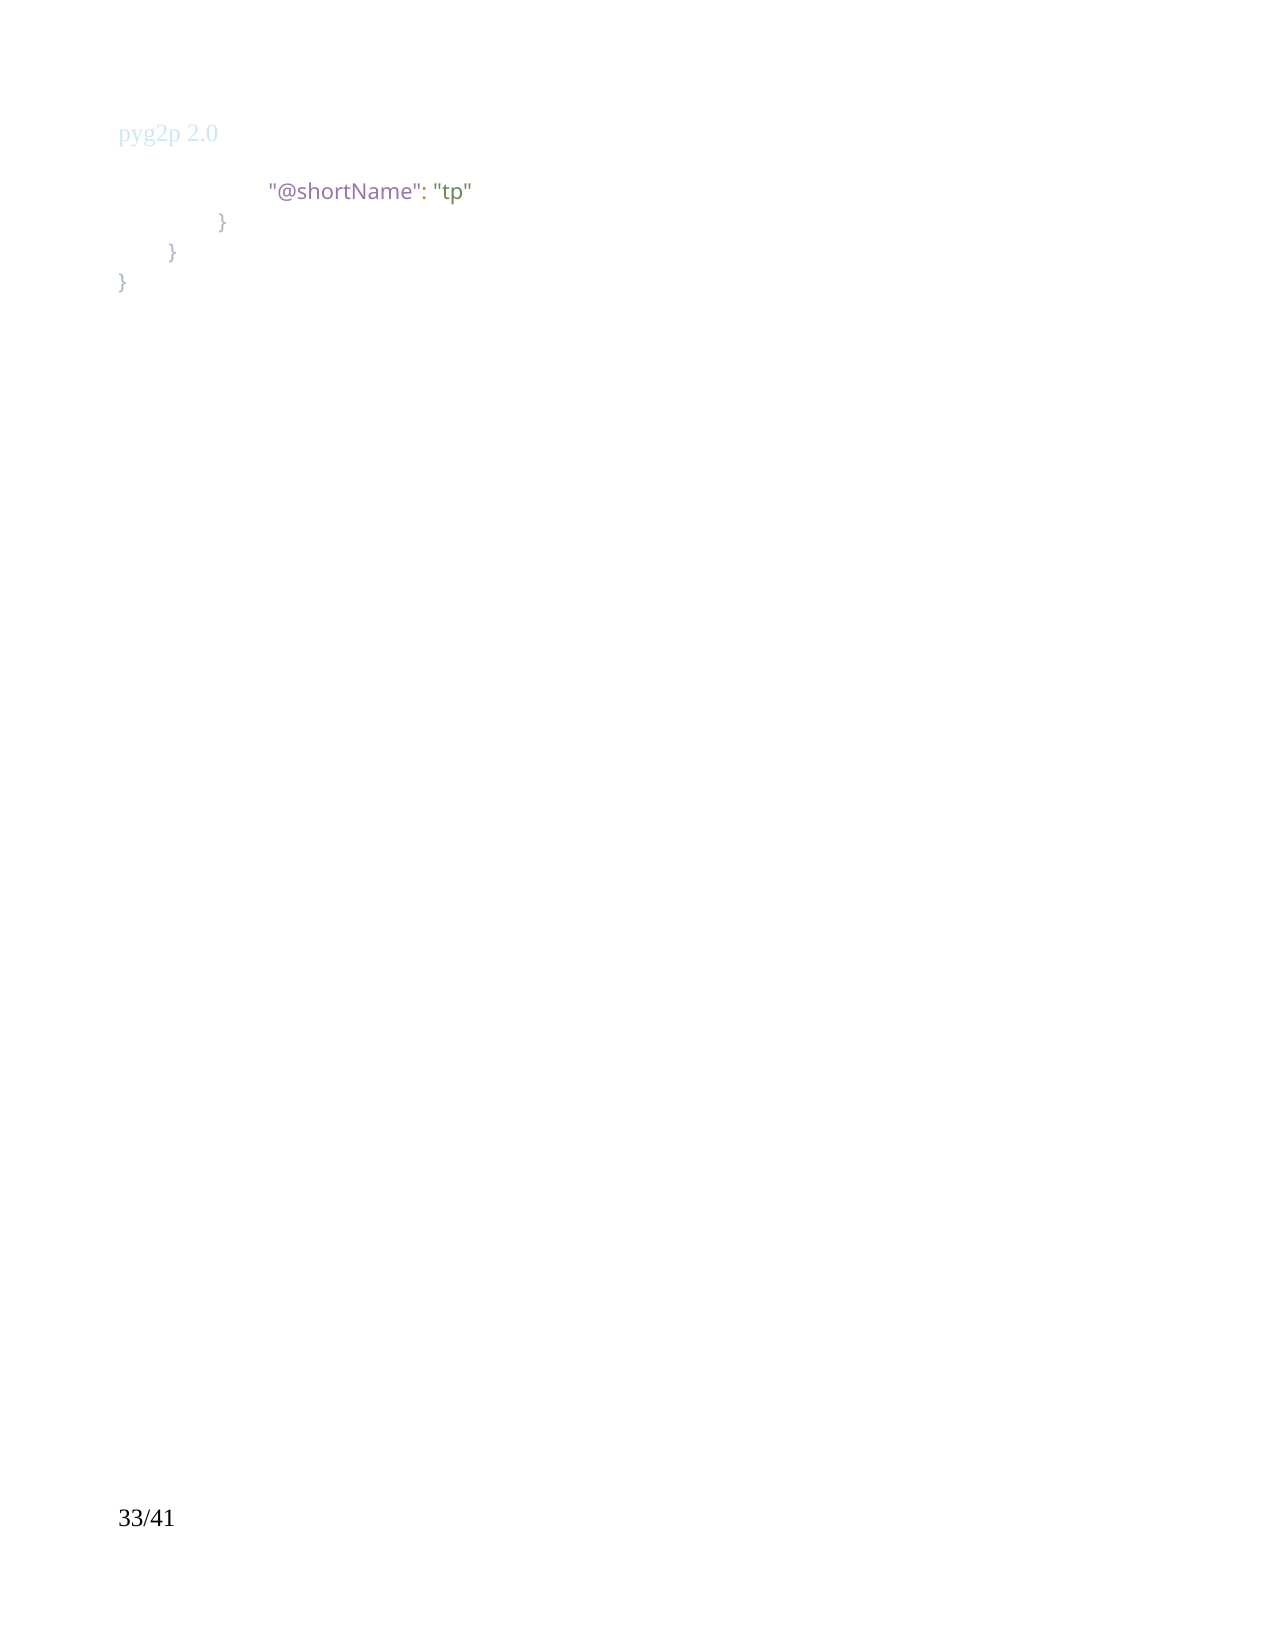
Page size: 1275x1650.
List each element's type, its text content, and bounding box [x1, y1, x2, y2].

text } [118, 206, 1157, 236]
text } [118, 266, 1157, 296]
text "@shortName": "tp" [118, 176, 1157, 206]
text } [118, 236, 1157, 266]
